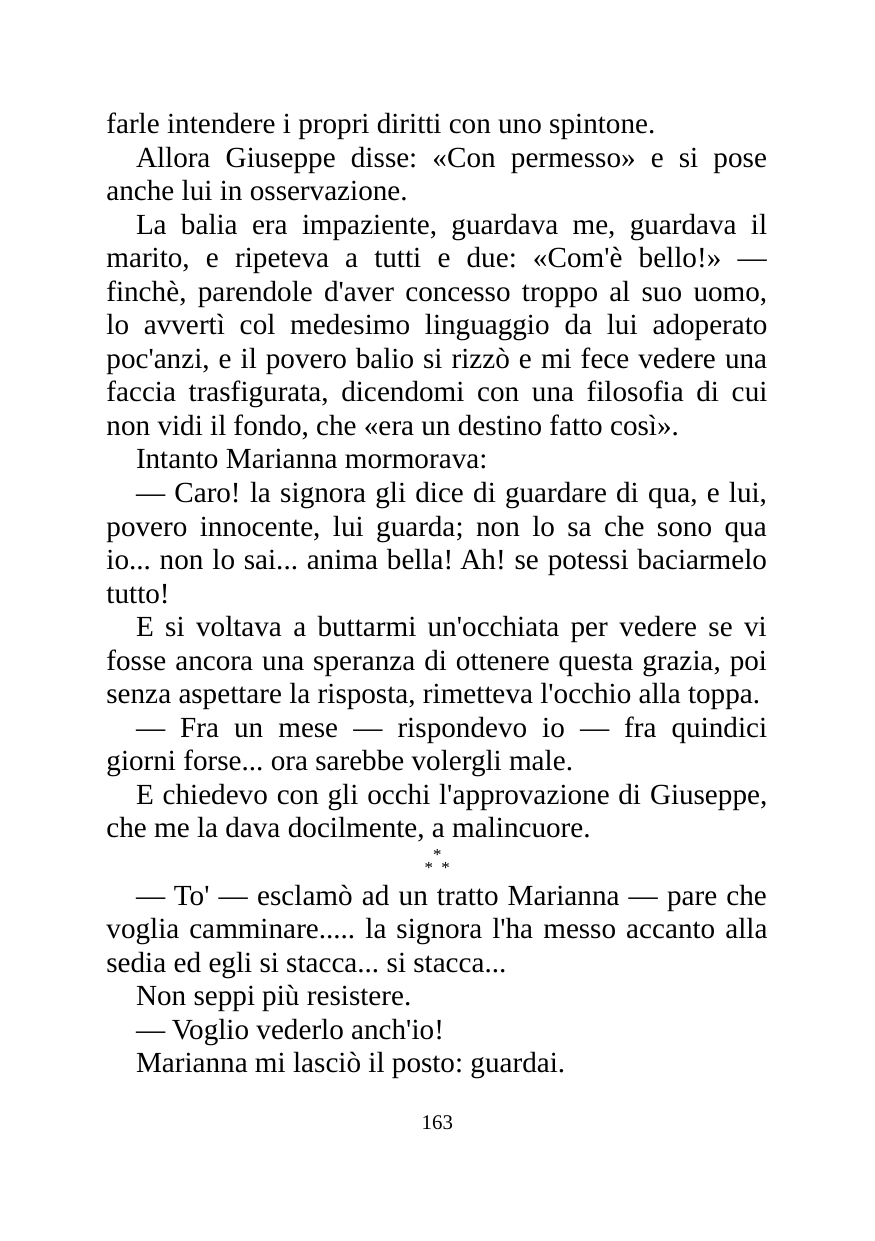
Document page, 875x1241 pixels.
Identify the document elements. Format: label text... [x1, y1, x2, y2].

text E si voltava a buttarmi un'occhiata per vedere se vi fosse ancora una speranza di ottenere questa grazia, poi senza aspettare la risposta, rimetteva l'occhio alla toppa. [106, 609, 768, 710]
text Allora Giuseppe disse: «Con permesso» e si pose anche lui in osservazione. [106, 140, 768, 207]
text E chiedevo con gli occhi l'approvazione di Giuseppe, che me la dava docilmente, a malincuore. [106, 777, 768, 844]
text Non seppi più resistere. [106, 978, 768, 1012]
text — Caro! la signora gli dice di guardare di qua, e lui, povero innocente, lui guarda; non lo sa che sono qua io... non lo sai... anima bella! Ah! se potessi baciarmelo tutto! [106, 475, 768, 609]
text — To' — esclamò ad un tratto Marianna — pare che voglia camminare..... la signora l'ha messo accanto alla sedia ed egli si stacca... si stacca... [106, 878, 768, 978]
text farle intendere i propri diritti con uno spintone. [106, 106, 768, 140]
text — Fra un mese — rispondevo io — fra quindici giorni forse... ora sarebbe volergli male. [106, 710, 768, 777]
text Intanto Marianna mormorava: [106, 442, 768, 475]
text Marianna mi lasciò il posto: guardai. [106, 1045, 768, 1079]
text La balia era impaziente, guardava me, guardava il marito, e ripeteva a tutti e due: «Com'è bello!» — finchè, parendole d'aver concesso troppo al suo uomo, lo avvertì col medesimo linguaggio da lui adoperato poc'anzi, e il povero balio si rizzò e mi fece vedere una faccia trasfigurata, dicendomi con una filosofia di cui non vidi il fondo, che «era un destino fatto così». [106, 207, 768, 442]
text *** [106, 844, 768, 878]
text — Voglio vederlo anch'io! [106, 1012, 768, 1045]
